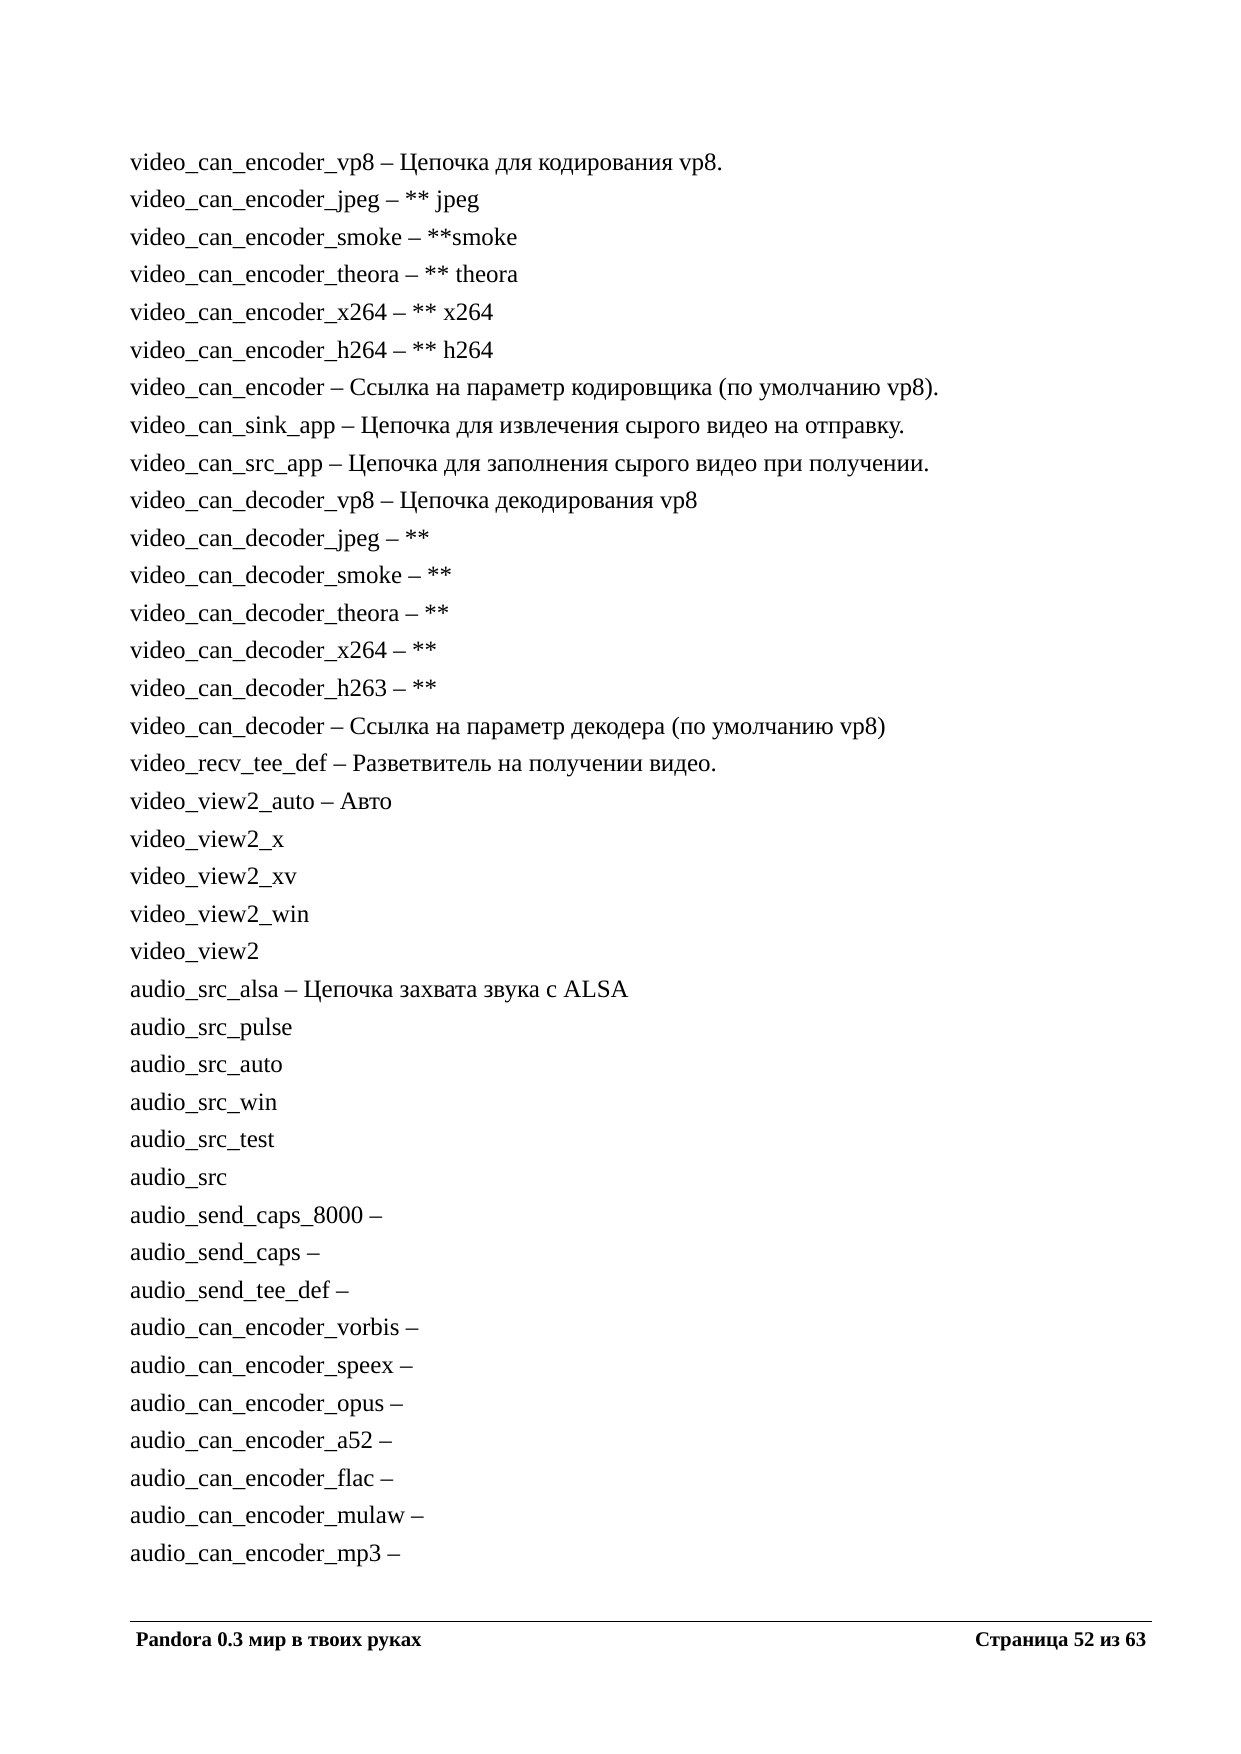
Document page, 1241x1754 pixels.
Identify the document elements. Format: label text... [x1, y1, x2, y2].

text video_can_encoder_theora – ** theora [130, 259, 1152, 288]
text video_view2 [130, 936, 1152, 965]
text video_can_decoder_vp8 – Цепочка декодирования vp8 [130, 485, 1152, 514]
text video_recv_tee_def – Разветвитель на получении видео. [130, 748, 1152, 777]
text video_can_decoder_x264 – ** [130, 636, 1152, 664]
text audio_src_win [130, 1087, 1152, 1116]
text video_can_encoder – Ссылка на параметр кодировщика (по умолчанию vp8). [130, 372, 1152, 401]
text audio_src_auto [130, 1049, 1152, 1078]
text video_can_encoder_h264 – ** h264 [130, 335, 1152, 363]
text video_can_encoder_vp8 – Цепочка для кодирования vp8. [130, 147, 1152, 176]
text video_can_decoder_smoke – ** [130, 560, 1152, 589]
text video_can_sink_app – Цепочка для извлечения сырого видео на отправку. [130, 410, 1152, 439]
text video_can_decoder – Ссылка на параметр декодера (по умолчанию vp8) [130, 711, 1152, 739]
text audio_can_encoder_mulaw – [130, 1501, 1152, 1529]
text audio_src [130, 1162, 1152, 1191]
text audio_can_encoder_a52 – [130, 1425, 1152, 1454]
text audio_src_test [130, 1124, 1152, 1153]
text audio_can_encoder_mp3 – [130, 1538, 1152, 1567]
text audio_send_caps – [130, 1237, 1152, 1266]
text video_view2_x [130, 824, 1152, 852]
text video_view2_win [130, 899, 1152, 928]
text video_can_encoder_x264 – ** x264 [130, 297, 1152, 326]
text audio_send_tee_def – [130, 1275, 1152, 1304]
text video_can_decoder_theora – ** [130, 598, 1152, 627]
text audio_send_caps_8000 – [130, 1200, 1152, 1228]
text audio_src_pulse [130, 1012, 1152, 1040]
text video_can_encoder_jpeg – ** jpeg [130, 184, 1152, 213]
text video_can_src_app – Цепочка для заполнения сырого видео при получении. [130, 448, 1152, 476]
text audio_can_encoder_opus – [130, 1388, 1152, 1416]
text video_can_decoder_jpeg – ** [130, 523, 1152, 552]
text video_view2_xv [130, 861, 1152, 890]
text audio_src_alsa – Цепочка захвата звука с ALSA [130, 974, 1152, 1003]
text audio_can_encoder_speex – [130, 1350, 1152, 1379]
text video_view2_auto – Авто [130, 786, 1152, 815]
text video_can_decoder_h263 – ** [130, 673, 1152, 702]
text audio_can_encoder_flac – [130, 1463, 1152, 1492]
text video_can_encoder_smoke – **smoke [130, 222, 1152, 251]
text audio_can_encoder_vorbis – [130, 1312, 1152, 1341]
